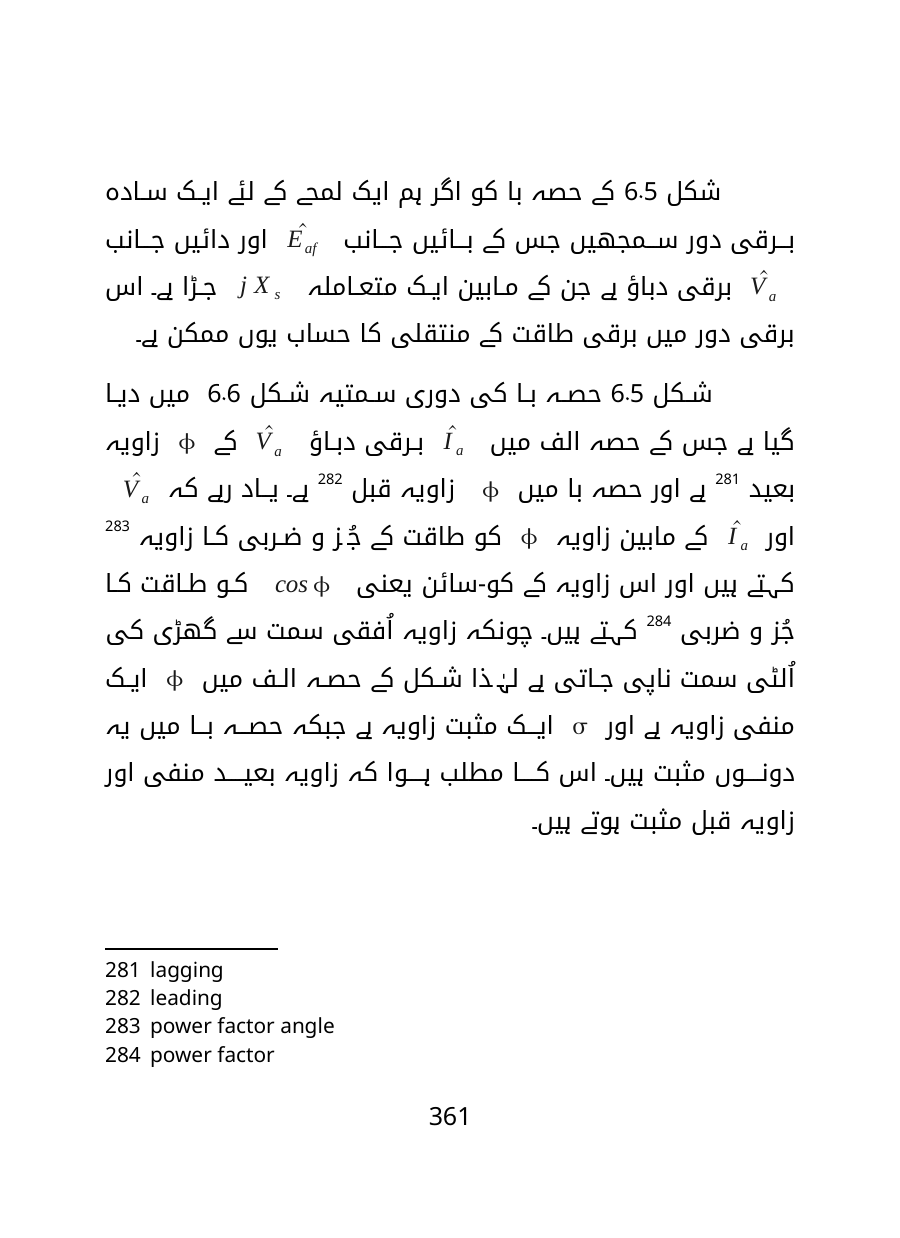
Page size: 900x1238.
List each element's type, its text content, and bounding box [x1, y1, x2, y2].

text power factor [105, 1040, 795, 1068]
text power factor angle [105, 1012, 795, 1040]
text lagging [105, 955, 795, 983]
text شکل 6.5 کے حصہ با کو اگر ہم ایک لمحے کے لئے ایک سادہ برقی دور سمجھیں جس کے بائیں جانب اور دائیں جانببرقی دباؤ ہے جن کے مابین ایک متعاملہ جڑا ہے۔ اس برقی دور میں برقی طاقت کے منتقلی کا حساب یوں ممکن ہے۔ [105, 168, 795, 358]
text شکل 6.5 حصہ با کی دوری سمتیہ شکل 6.6 میں دیا گیا ہے جس کے حصہ الف میں برقی دباؤ کےزاویہ بعید ہے اور حصہ با میں زاویہ قبل ہے۔ یاد رہے کہاورکے مابین زاویہکو طاقت کے جُز و ضربی کا زاویہ کہتے ہیں اور اس زاویہ کے کو-سائن یعنی کو طاقت کا جُز و ضربی کہتے ہیں۔ چونکہ زاویہ اُفقی سمت سے گھڑی کی اُلٹی سمت ناپی جاتی ہے لہٰذا شکل کے حصہ الف میںایک منفی زاویہ ہے اورایک مثبت زاویہ ہے جبکہ حصہ با میں یہ دونوں مثبت ہیں۔ اس کا مطلب ہوا کہ زاویہ بعید منفی اور زاویہ قبل مثبت ہوتے ہیں۔ [105, 371, 795, 844]
text leading [105, 983, 795, 1012]
